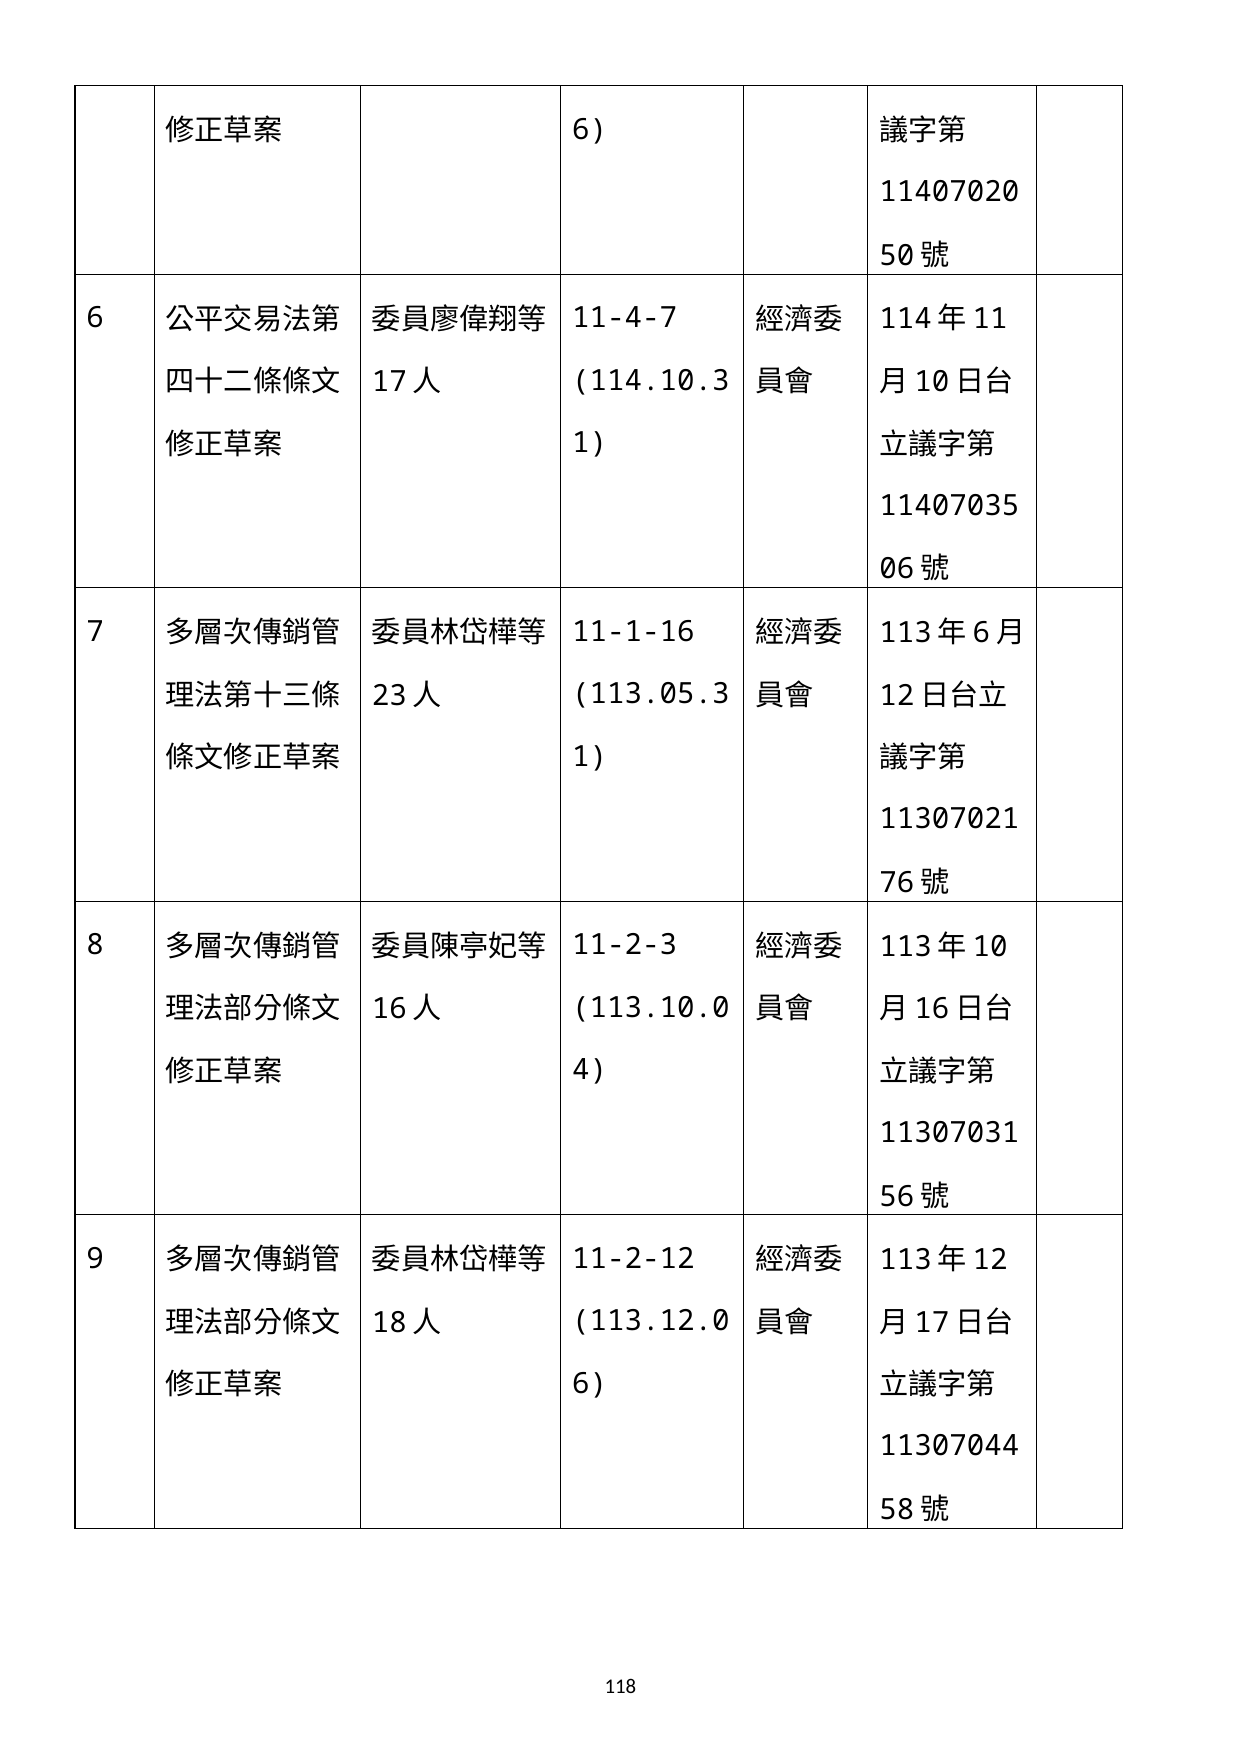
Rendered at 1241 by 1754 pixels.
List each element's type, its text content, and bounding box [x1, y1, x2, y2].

table_cell 多層次傳銷管理法第十三條條文修正草案 [155, 588, 360, 901]
table_cell 修正草案 [155, 86, 360, 274]
table_cell 113年6月12日台立議字第1130702176號 [868, 588, 1036, 901]
table_cell 多層次傳銷管理法部分條文修正草案 [155, 1215, 360, 1528]
table_cell 多層次傳銷管理法部分條文修正草案 [155, 902, 360, 1214]
table_cell 7 [76, 588, 154, 901]
table_cell [1037, 86, 1122, 274]
table_cell [1037, 1215, 1122, 1528]
table_cell 11-2-3 (113.10.04) [561, 902, 743, 1214]
table_cell 委員林岱樺等23人 [361, 588, 560, 901]
table_cell 8 [76, 902, 154, 1214]
table_cell [361, 86, 560, 274]
table_cell 經濟委員會 [744, 588, 867, 901]
table_cell [1037, 588, 1122, 901]
table_cell [1037, 902, 1122, 1214]
table_cell 113年12月17日台立議字第1130704458號 [868, 1215, 1036, 1528]
table_cell 委員林岱樺等18人 [361, 1215, 560, 1528]
table_cell [744, 86, 867, 274]
table_cell [76, 86, 154, 274]
table_cell 6) [561, 86, 743, 274]
table_cell 114年11月10日台立議字第1140703506號 [868, 275, 1036, 587]
table_cell 11-1-16 (113.05.31) [561, 588, 743, 901]
table_cell 經濟委員會 [744, 902, 867, 1214]
table_cell 9 [76, 1215, 154, 1528]
table_cell 委員陳亭妃等16人 [361, 902, 560, 1214]
table_cell 公平交易法第四十二條條文修正草案 [155, 275, 360, 587]
table_cell 113年10月16日台立議字第1130703156號 [868, 902, 1036, 1214]
table_cell 議字第1140702050號 [868, 86, 1036, 274]
table_cell [1037, 275, 1122, 587]
table_cell 11-4-7 (114.10.31) [561, 275, 743, 587]
table_cell 經濟委員會 [744, 1215, 867, 1528]
table_cell 11-2-12 (113.12.06) [561, 1215, 743, 1528]
table_cell 委員廖偉翔等17人 [361, 275, 560, 587]
table_cell 6 [76, 275, 154, 587]
table_cell 經濟委員會 [744, 275, 867, 587]
